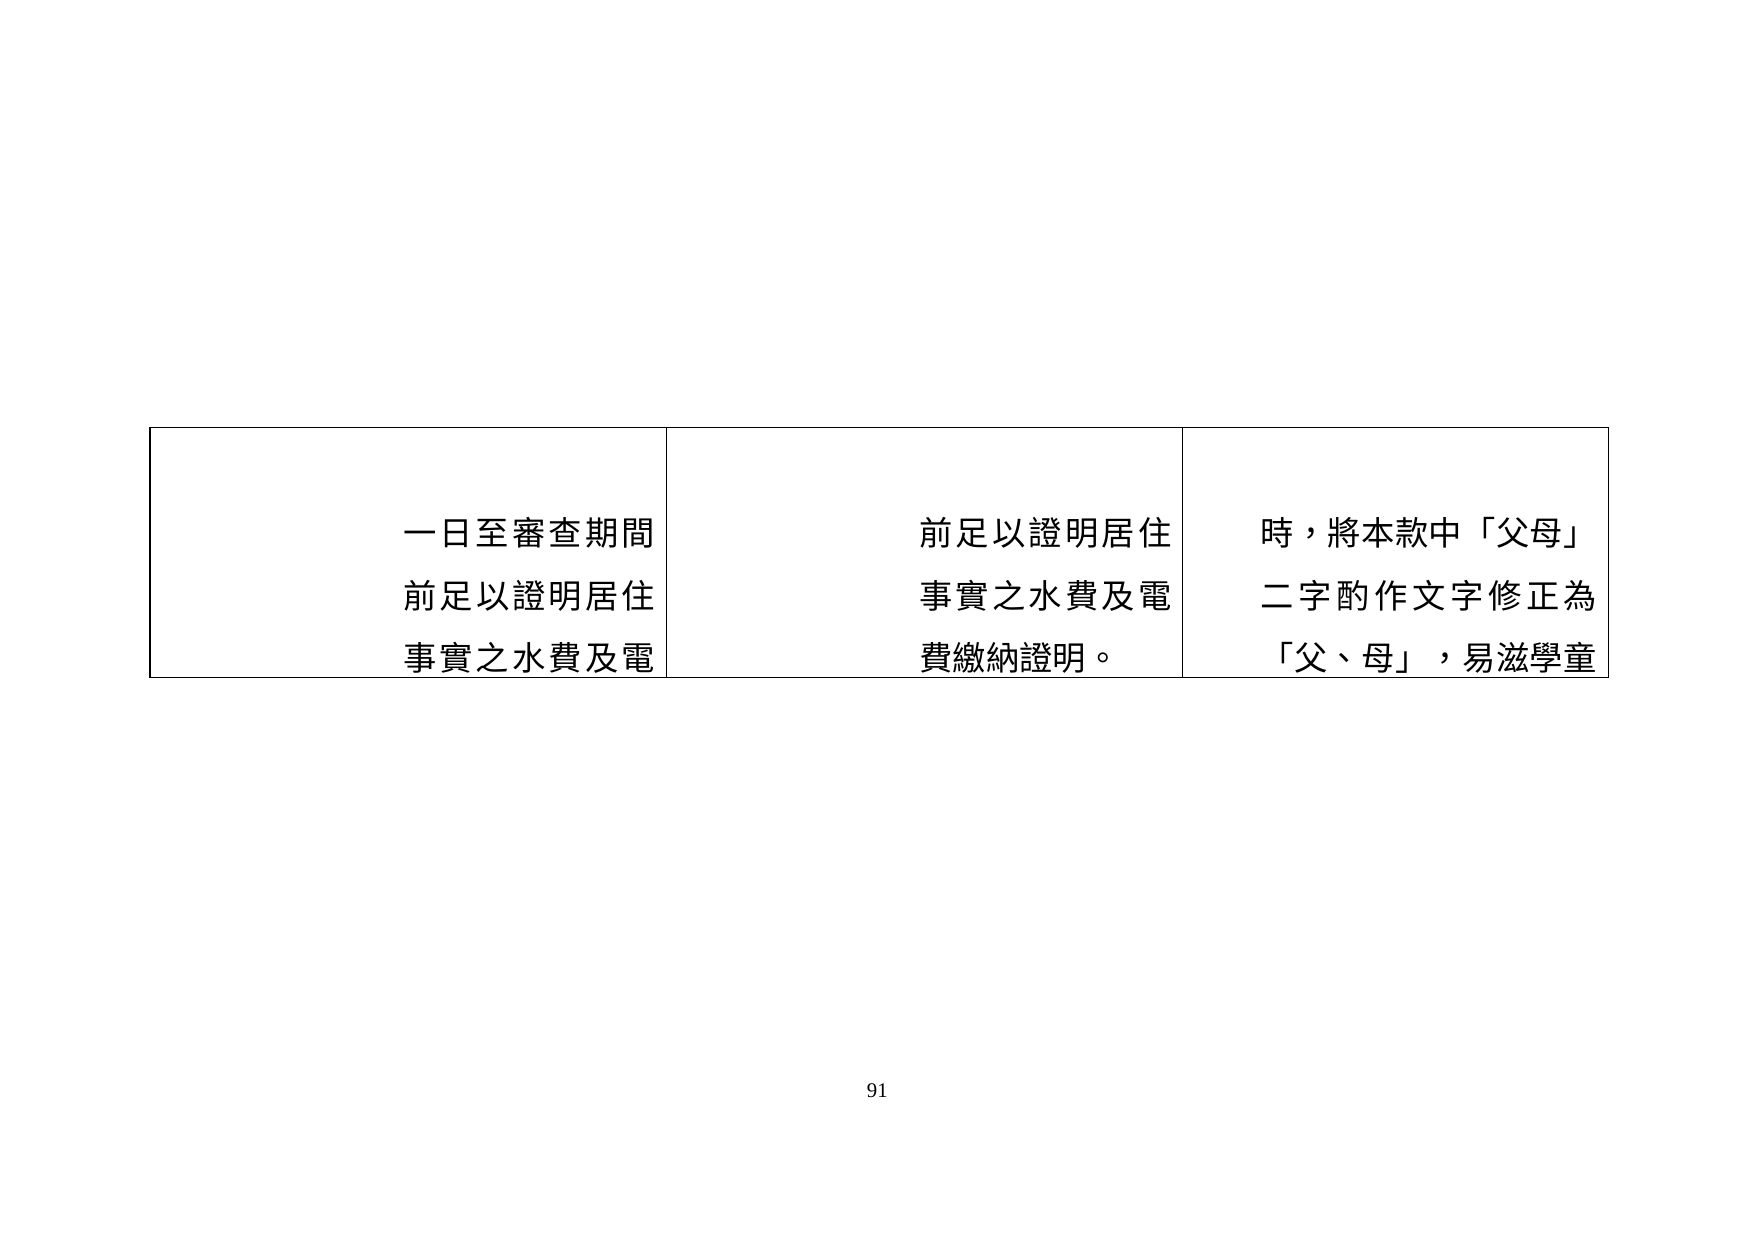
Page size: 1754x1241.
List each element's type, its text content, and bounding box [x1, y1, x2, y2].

table_cell 一日至審查期間前足以證明居住事實之水費及電 [151, 428, 666, 677]
table_cell 時，將本款中「父母」二字酌作文字修正為「父、母」，易滋學童 [1183, 428, 1608, 677]
table_cell 前足以證明居住事實之水費及電費繳納證明。 [667, 428, 1182, 677]
